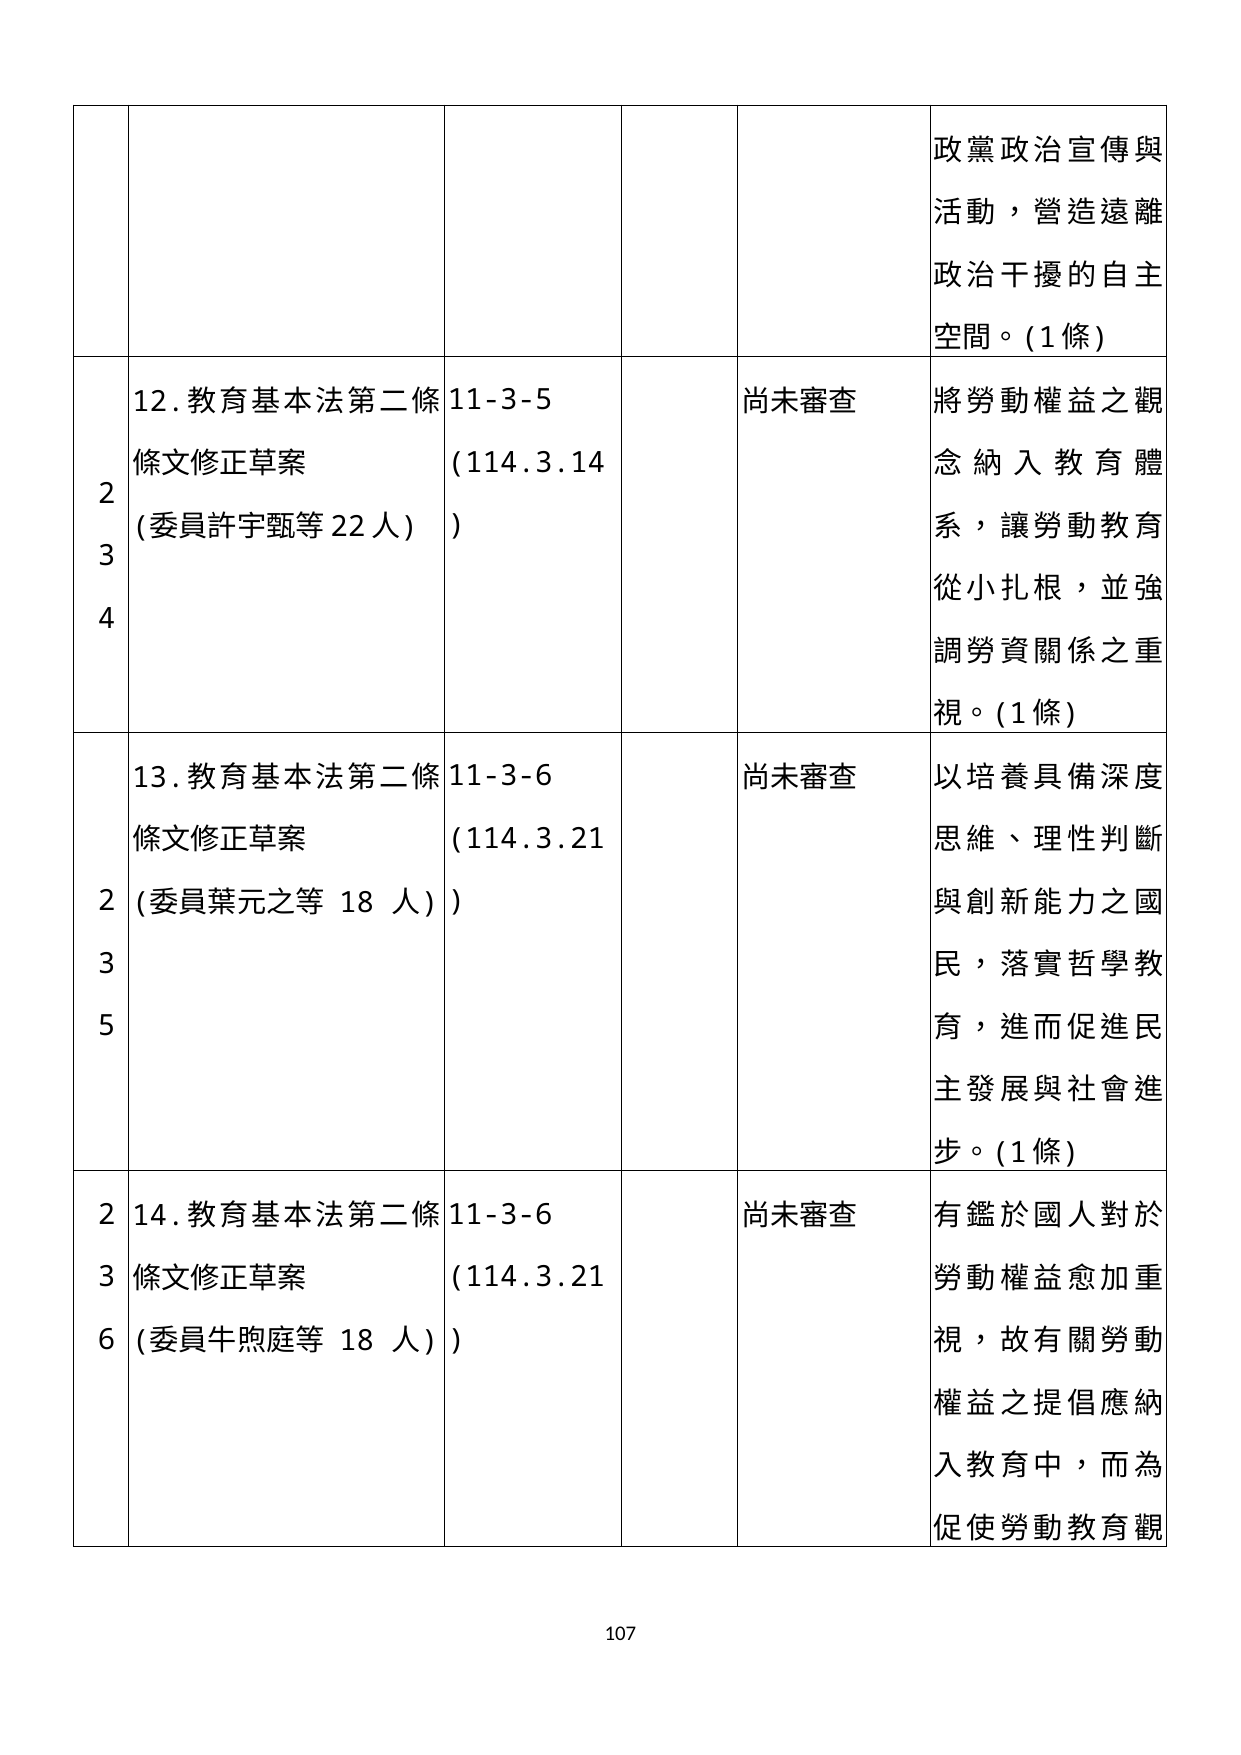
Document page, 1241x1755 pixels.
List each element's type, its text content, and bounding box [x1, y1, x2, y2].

table_cell 尚未審查 [738, 733, 930, 1170]
table_cell [74, 733, 128, 1170]
table_cell 13.教育基本法第二條條文修正草案 (委員葉元之等 18 人) [129, 733, 444, 1170]
table_cell 11-3-6 (114.3.21) [445, 1171, 621, 1546]
table_cell 11-3-5 (114.3.14) [445, 357, 621, 732]
table_cell 11-3-6 (114.3.21) [445, 733, 621, 1170]
table_cell [74, 1171, 128, 1546]
table_cell 14.教育基本法第二條條文修正草案 (委員牛煦庭等 18 人) [129, 1171, 444, 1546]
table_cell 尚未審查 [738, 357, 930, 732]
table_cell 尚未審查 [738, 1171, 930, 1546]
table_cell [74, 106, 128, 356]
table_cell [622, 357, 737, 732]
table_cell [622, 733, 737, 1170]
table_cell [622, 106, 737, 356]
table_cell [445, 106, 621, 356]
table_cell [738, 106, 930, 356]
table_cell [74, 357, 128, 732]
table_cell 將勞動權益之觀念納入教育體系，讓勞動教育從小扎根，並強調勞資關係之重視。(1條) [931, 357, 1166, 732]
table_cell 有鑑於國人對於勞動權益愈加重視，故有關勞動權益之提倡應納入教育中，而為促使勞動教育觀 [931, 1171, 1166, 1546]
table_cell [129, 106, 444, 356]
table_cell 政黨政治宣傳與活動，營造遠離政治干擾的自主空間。(1條) [931, 106, 1166, 356]
table_cell 以培養具備深度思維、理性判斷與創新能力之國民，落實哲學教育，進而促進民主發展與社會進步。(1條) [931, 733, 1166, 1170]
table_cell [622, 1171, 737, 1546]
table_cell 12.教育基本法第二條條文修正草案 (委員許宇甄等22人) [129, 357, 444, 732]
